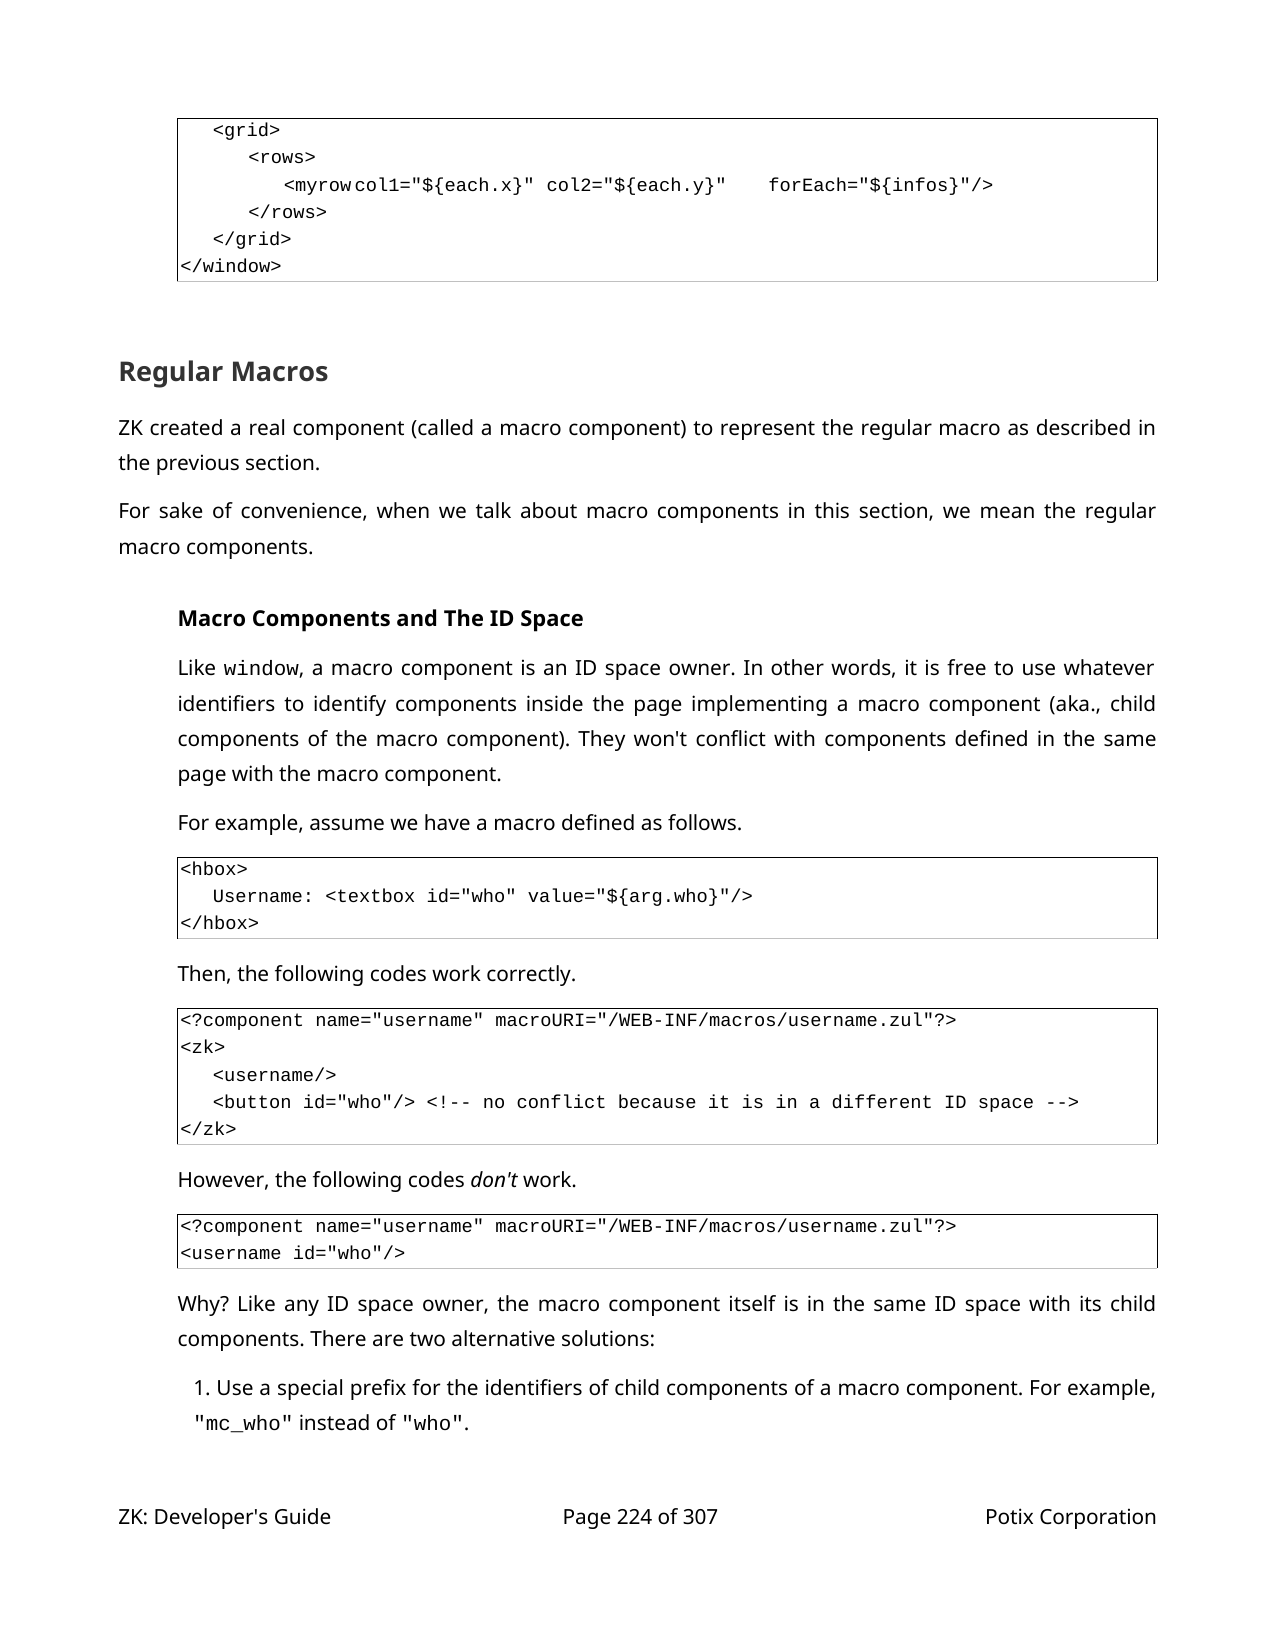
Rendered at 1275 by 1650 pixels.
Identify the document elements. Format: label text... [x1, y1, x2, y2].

text Then, the following codes work correctly. [177, 959, 1157, 987]
text Username: <textbox id="who" value="${arg.who}"/> [178, 884, 1157, 908]
text Like window, a macro component is an ID space owner. In other words, it is free to use whatever identifiers to identify components inside the page implementing a macro component (aka., child components of the macro component). They won't conflict with components defined in the same page with the macro component. [177, 653, 1157, 787]
text However, the following codes don't work. [177, 1165, 1157, 1193]
text <?component name="username" macroURI="/WEB-INF/macros/username.zul"?> [178, 1215, 1157, 1238]
text ZK created a real component (called a macro component) to represent the regular macro as described in the previous section. [118, 413, 1157, 476]
text <username id="who"/> [178, 1241, 1157, 1268]
text <hbox> [178, 858, 1157, 881]
text For sake of convenience, when we talk about macro components in this section, we mean the regular macro components. [118, 497, 1157, 560]
text <button id="who"/> <!-- no conflict because it is in a different ID space --> [178, 1089, 1157, 1114]
text </hbox> [178, 911, 1157, 938]
text </zk> [178, 1117, 1157, 1144]
text <grid> [178, 119, 1157, 142]
text </window> [178, 254, 1157, 281]
text </grid> [178, 227, 1157, 251]
list 1. Use a special prefix for the identifiers of child components of a macro component. For example, "mc_who" instead of "who". [156, 1373, 1157, 1436]
text <myrow col1="${each.x}" col2="${each.y}" forEach="${infos}"/> [178, 172, 1157, 197]
text <rows> [178, 145, 1157, 169]
subtitle Macro Components and The ID Space [177, 603, 1157, 633]
text <username/> [178, 1062, 1157, 1087]
text <?component name="username" macroURI="/WEB-INF/macros/username.zul"?> [178, 1009, 1157, 1032]
text Why? Like any ID space owner, the macro component itself is in the same ID space with its child components. There are two alternative solutions: [177, 1289, 1157, 1352]
subtitle Regular Macros [118, 352, 1157, 389]
text <zk> [178, 1035, 1157, 1059]
text For example, assume we have a macro defined as follows. [177, 808, 1157, 836]
text </rows> [178, 200, 1157, 224]
